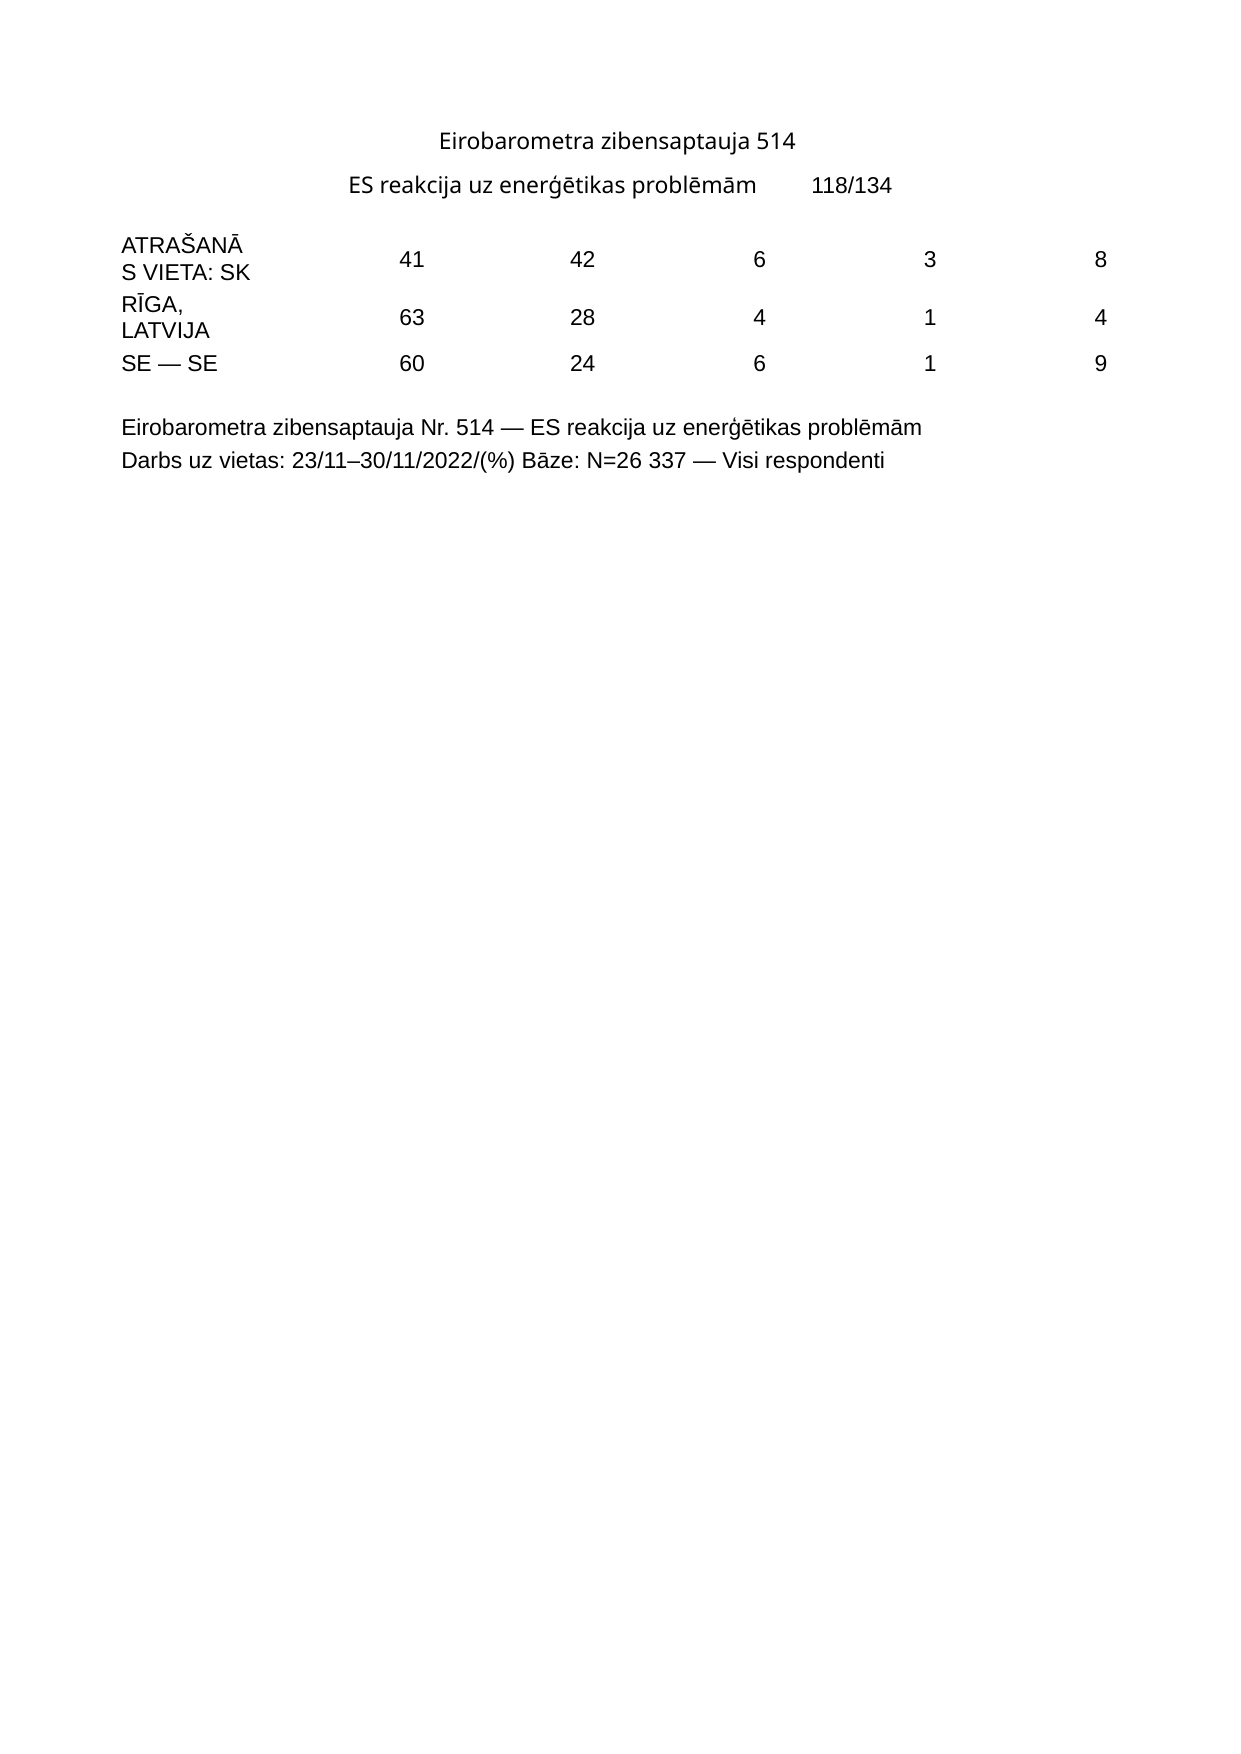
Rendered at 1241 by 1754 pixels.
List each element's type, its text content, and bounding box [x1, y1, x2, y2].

table_cell Eirobarometra zibensaptauja Nr. 514 — ES reakcija uz enerģētikas problēmām [118, 411, 1110, 444]
table_cell 6 [598, 347, 769, 379]
table_cell 1 [769, 288, 939, 347]
table_cell 60 [257, 347, 427, 379]
table_cell 1 [769, 347, 939, 379]
table_cell RĪGA, LATVIJA [118, 288, 257, 347]
table_cell 28 [428, 288, 598, 347]
table_cell [598, 379, 769, 411]
table_cell 24 [428, 347, 598, 379]
table_cell 63 [257, 288, 427, 347]
table_cell 8 [939, 230, 1110, 288]
table_cell SE — SE [118, 347, 257, 379]
table_cell 42 [428, 230, 598, 288]
table_cell ATRAŠANĀS VIETA: SK [118, 230, 257, 288]
table_cell 41 [257, 230, 427, 288]
table_cell [769, 379, 939, 411]
table_cell 4 [598, 288, 769, 347]
table_cell 4 [939, 288, 1110, 347]
table_cell [939, 379, 1110, 411]
table_cell [428, 379, 598, 411]
table_cell Darbs uz vietas: 23/11–30/11/2022/(%) Bāze: N=26 337 — Visi respondenti [118, 444, 1110, 476]
table_cell [257, 379, 427, 411]
table_cell [118, 379, 257, 411]
table_cell 6 [598, 230, 769, 288]
table_cell 3 [769, 230, 939, 288]
table_cell 9 [939, 347, 1110, 379]
